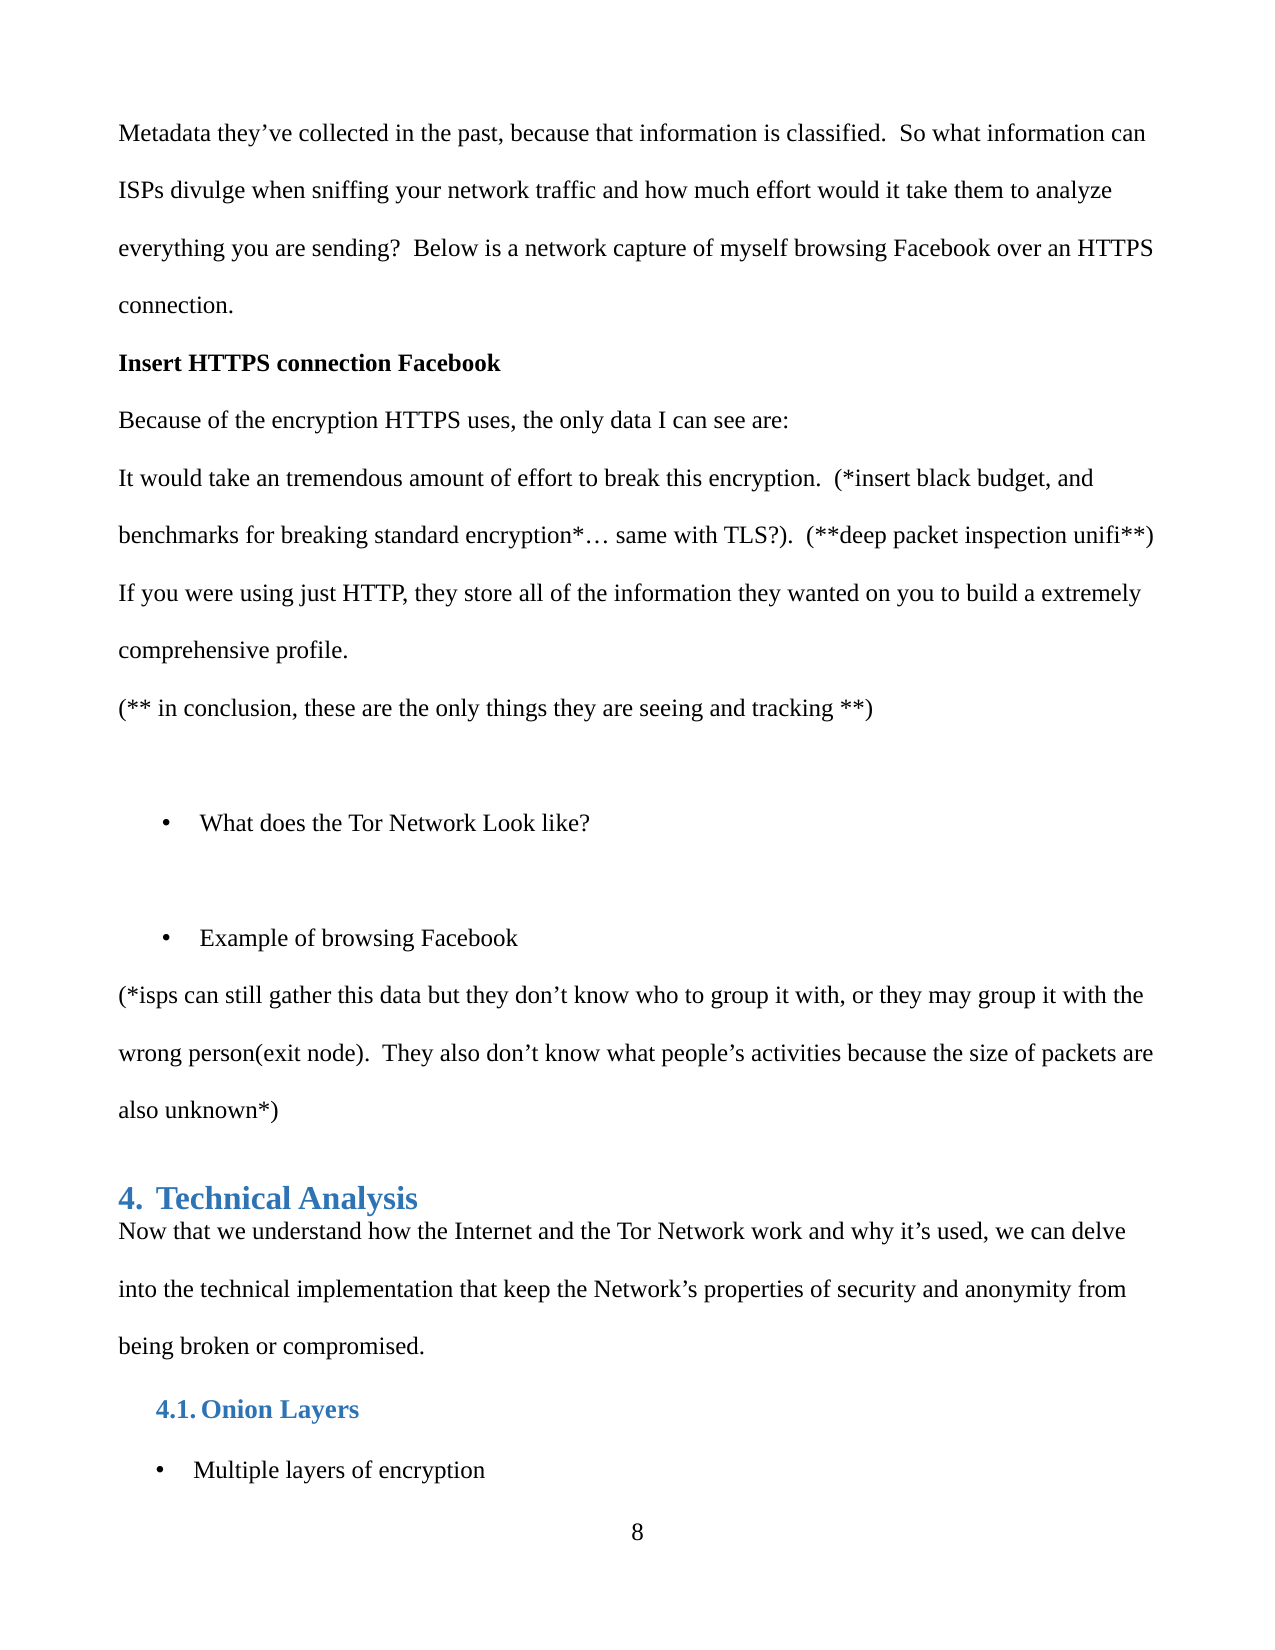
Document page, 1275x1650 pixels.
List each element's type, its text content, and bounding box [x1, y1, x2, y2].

text Insert HTTPS connection Facebook [118, 348, 1157, 377]
text Now that we understand how the Internet and the Tor Network work and why it’s used, we can delve into the technical implementation that keep the Network’s properties of security and anonymity from being broken or compromised. [118, 1216, 1157, 1360]
subtitle Onion Layers [156, 1393, 1157, 1424]
text Metadata they’ve collected in the past, because that information is classified. So what information can ISPs divulge when sniffing your network traffic and how much effort would it take them to analyze everything you are sending? Below is a network capture of myself browsing Facebook over an HTTPS connection. [118, 118, 1157, 319]
text It would take an tremendous amount of effort to break this encryption. (*insert black budget, and benchmarks for breaking standard encryption*… same with TLS?). (**deep packet inspection unifi**) If you were using just HTTP, they store all of the information they wanted on you to build a extremely comprehensive profile. [118, 463, 1157, 664]
subtitle Technical Analysis [118, 1178, 1157, 1216]
text Because of the encryption HTTPS uses, the only data I can see are: [118, 406, 1157, 434]
text (*isps can still gather this data but they don’t know who to group it with, or they may group it with the wrong person(exit node). They also don’t know what people’s activities because the size of packets are also unknown*) [118, 981, 1157, 1124]
text (** in conclusion, these are the only things they are seeing and tracking **) [118, 693, 1157, 722]
list What does the Tor Network Look like? [162, 808, 1157, 837]
list Multiple layers of encryption [156, 1455, 1157, 1484]
list Example of browsing Facebook [162, 923, 1157, 952]
